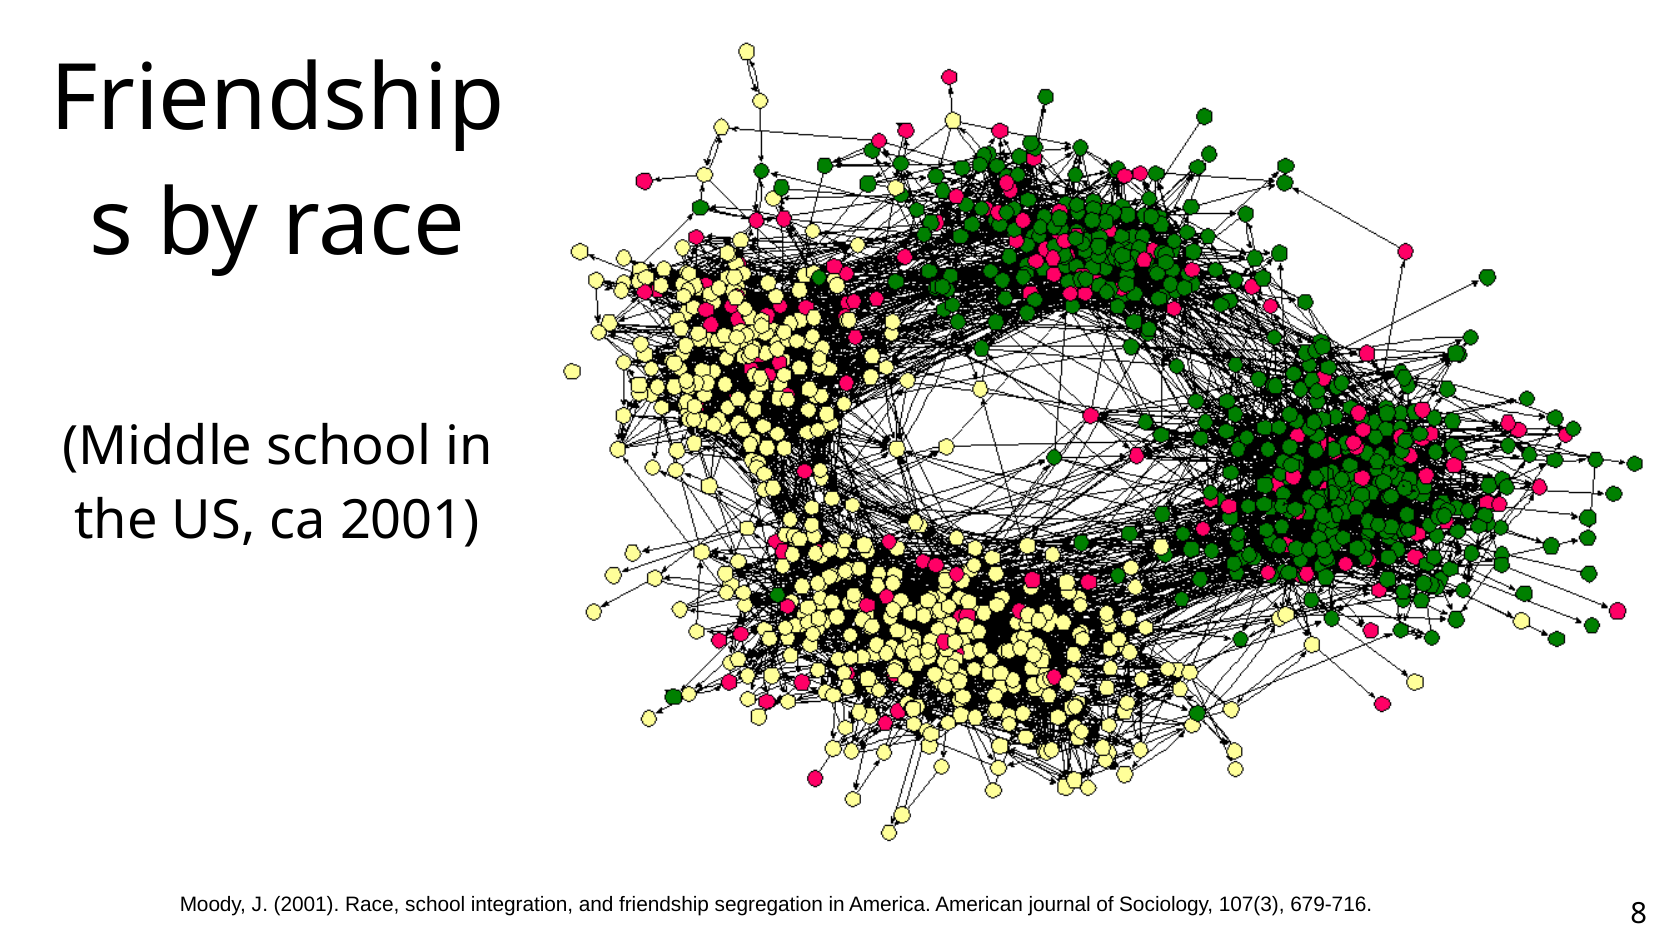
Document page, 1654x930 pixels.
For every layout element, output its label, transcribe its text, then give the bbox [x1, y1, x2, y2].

picture [552, 24, 1648, 850]
text_box Moody, J. (2001). Race, school integration, and friendship segregation in America. American journal of Sociology, 107(3), 679-716. [165, 885, 1388, 924]
title Friendships by race (Middle school in the US, ca 2001) [30, 1, 526, 585]
